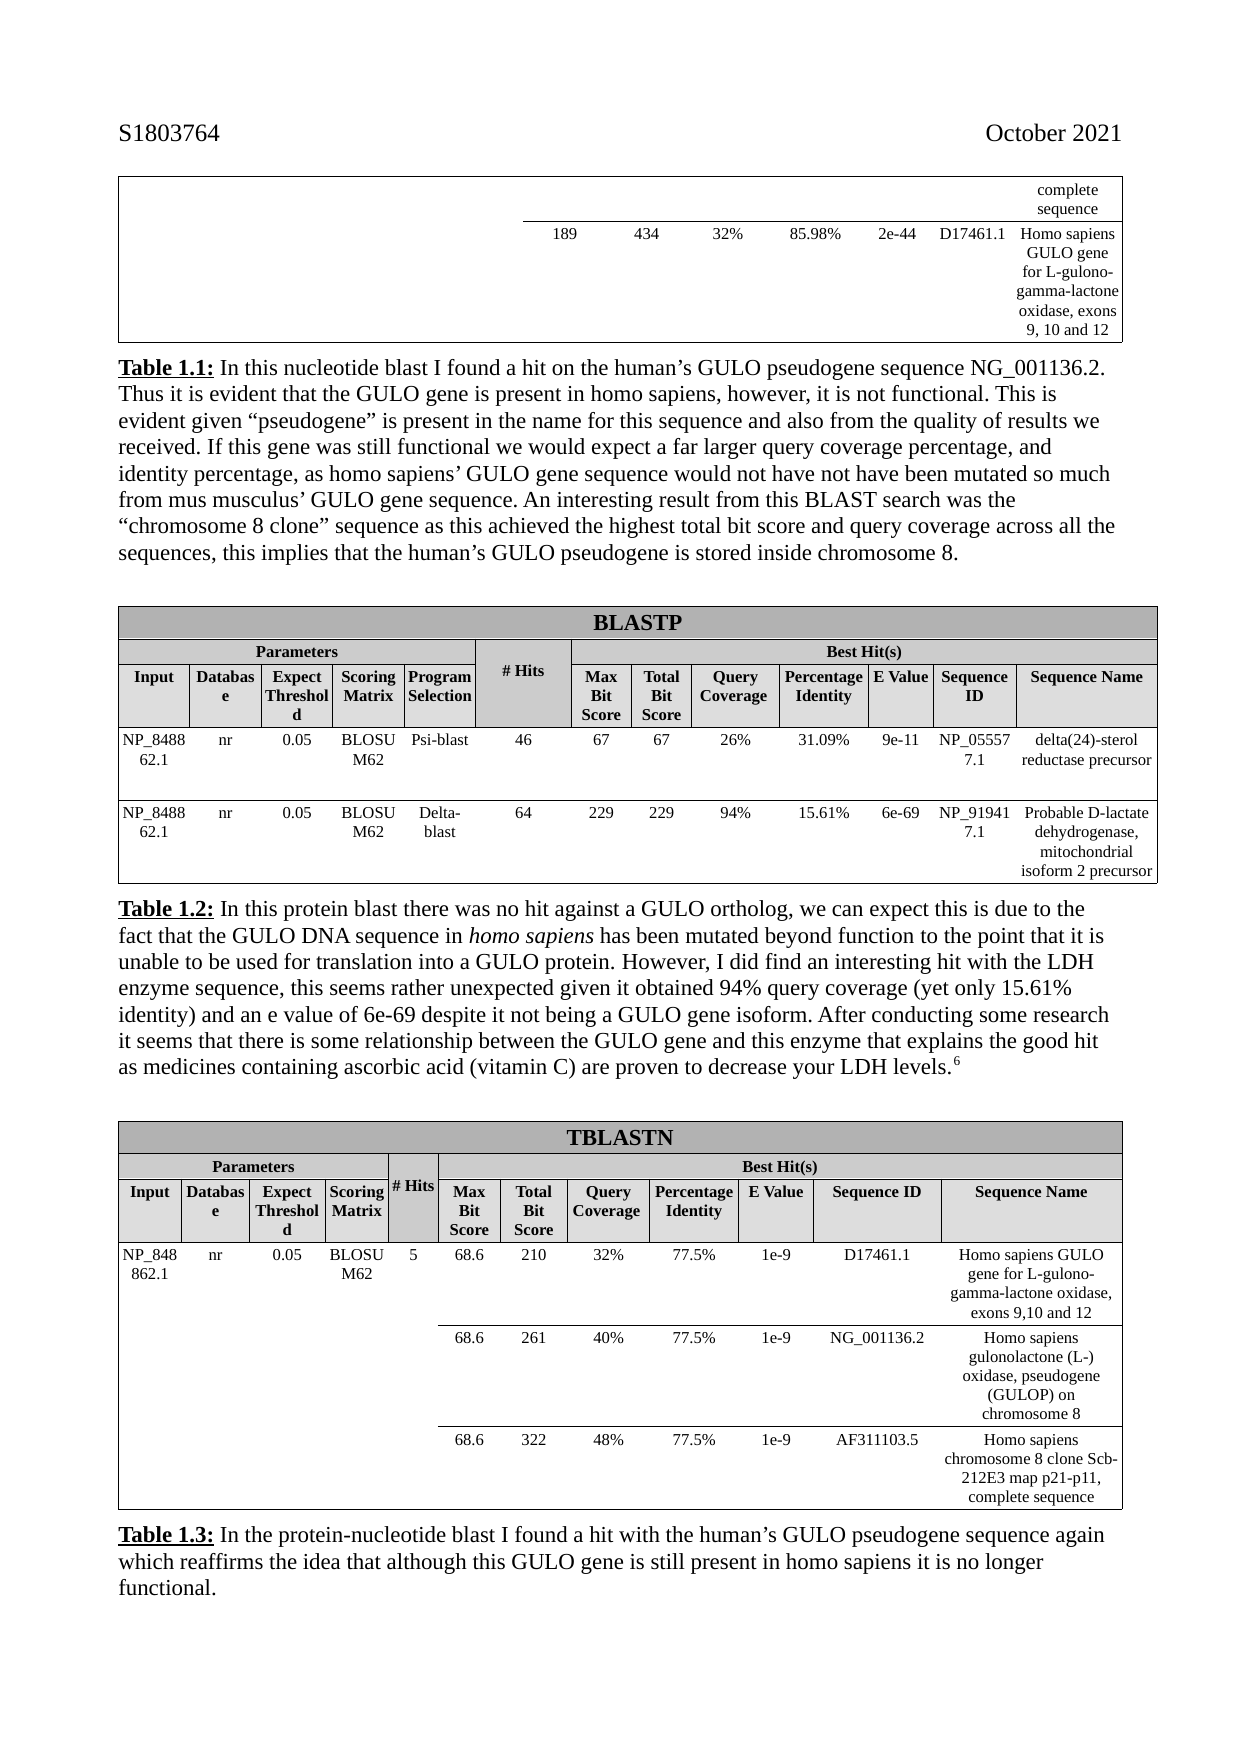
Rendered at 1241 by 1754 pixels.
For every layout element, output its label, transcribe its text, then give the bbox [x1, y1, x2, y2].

table_cell Expect Threshold [262, 665, 332, 727]
table_cell Homo sapiens GULO gene for L-gulono-gamma-lactone oxidase, exons 9, 10 and 12 [1013, 222, 1122, 342]
table_cell Database [182, 1180, 249, 1242]
table_cell 94% [691, 801, 779, 883]
table_cell Percentage Identity [650, 1180, 738, 1242]
table_cell Expect Threshold [250, 1180, 325, 1242]
table_cell NP_055577.1 [933, 728, 1016, 800]
table_cell NP_848862.1 [119, 801, 189, 883]
table_cell 261 [500, 1326, 567, 1426]
table_cell 67 [571, 728, 631, 800]
text Table 1.1: In this nucleotide blast I found a hit on the human’s GULO pseudogene sequence NG_001136.2. Thus it is evident that the GULO gene is present in homo sapiens, however, it is not functional. This is evident given “pseudogene” is present in the name for this sequence and also from the quality of results we received. If this gene was still functional we would expect a far larger query coverage percentage, and identity percentage, as homo sapiens’ GULO gene sequence would not have not have been mutated so much from mus musculus’ GULO gene sequence. An interesting result from this BLAST search was the “chromosome 8 clone” sequence as this achieved the highest total bit score and query coverage across all the sequences, this implies that the human’s GULO pseudogene is stored inside chromosome 8. [118, 354, 1122, 594]
table_cell 0.05 [261, 728, 332, 800]
table_cell Program Selection [405, 665, 475, 727]
table_cell E Value [869, 665, 933, 727]
table_cell 32% [567, 1243, 649, 1324]
table_cell 189 [523, 222, 606, 342]
table_cell [606, 177, 687, 221]
table_cell 0.05 [261, 801, 332, 883]
table_cell 77.5% [649, 1326, 738, 1426]
table_cell Max Bit Score [439, 1180, 500, 1242]
table_cell [862, 177, 932, 221]
table_cell 40% [567, 1326, 649, 1426]
table_cell # Hits [389, 1154, 438, 1242]
table_cell 48% [567, 1427, 649, 1509]
table_cell [198, 177, 279, 342]
table_cell BLOSUM62 [325, 1243, 388, 1509]
table_cell 26% [691, 728, 779, 800]
table_cell Input [119, 665, 189, 727]
table_cell complete sequence [1013, 177, 1122, 221]
table_cell 434 [606, 222, 687, 342]
table_cell Max Bit Score [572, 665, 631, 727]
table_cell 0.05 [249, 1243, 325, 1509]
table_header BLASTP [119, 607, 1157, 638]
table_cell [119, 177, 198, 342]
table_cell delta(24)-sterol reductase precursor [1016, 728, 1157, 800]
table_cell 6e-69 [868, 801, 933, 883]
table_cell 32% [687, 222, 768, 342]
table_cell 68.6 [438, 1326, 500, 1426]
table_cell NG_001136.2 [814, 1326, 941, 1426]
table_cell Sequence Name [1017, 665, 1157, 727]
table_cell Probable D-lactate dehydrogenase, mitochondrial isoform 2 precursor [1016, 801, 1157, 883]
table_cell Sequence ID [934, 665, 1016, 727]
table_cell D17461.1 [814, 1243, 941, 1324]
table_cell 31.09% [779, 728, 868, 800]
table_cell 1e-9 [738, 1243, 813, 1324]
table_cell Input [119, 1180, 181, 1242]
table_cell 67 [631, 728, 691, 800]
table_cell Sequence Name [942, 1180, 1122, 1242]
table_cell 210 [500, 1243, 567, 1324]
table_cell [523, 177, 606, 221]
table_cell Query Coverage [692, 665, 779, 727]
table_cell [687, 177, 768, 221]
table_cell 85.98% [768, 222, 862, 342]
table_cell nr [190, 801, 261, 883]
table_cell Best Hit(s) [572, 640, 1157, 664]
table_cell 229 [631, 801, 691, 883]
table_cell Homo sapiens GULO gene for L-gulono-gamma-lactone oxidase, exons 9,10 and 12 [941, 1243, 1122, 1324]
table_cell 77.5% [649, 1427, 738, 1509]
table_cell [461, 177, 523, 342]
table_cell Percentage Identity [780, 665, 868, 727]
table_cell E Value [739, 1180, 813, 1242]
table_cell nr [181, 1243, 249, 1509]
table_cell AF311103.5 [814, 1427, 941, 1509]
table_cell 64 [475, 801, 571, 883]
table_cell 68.6 [438, 1243, 500, 1324]
table_cell Sequence ID [814, 1180, 941, 1242]
table_cell BLOSUM62 [333, 728, 404, 800]
table_cell 77.5% [649, 1243, 738, 1324]
table_cell Homo sapiens gulonolactone (L-) oxidase, pseudogene (GULOP) on chromosome 8 [941, 1326, 1122, 1426]
table_cell # Hits [476, 640, 571, 727]
table_cell 2e-44 [862, 222, 932, 342]
table_cell NP_848862.1 [119, 1243, 181, 1509]
table_cell 5 [389, 1243, 438, 1509]
table_cell Delta-blast [404, 801, 475, 883]
table_cell Parameters [119, 640, 475, 664]
table_cell 229 [571, 801, 631, 883]
table_cell Database [190, 665, 261, 727]
table_cell Scoring Matrix [333, 665, 404, 727]
table_cell 46 [475, 728, 571, 800]
table_cell 9e-11 [868, 728, 933, 800]
table_cell [279, 177, 361, 342]
table_cell Psi-blast [404, 728, 475, 800]
table_cell D17461.1 [932, 222, 1013, 342]
text Table 1.3: In the protein-nucleotide blast I found a hit with the human’s GULO pseudogene sequence again which reaffirms the idea that although this GULO gene is still present in homo sapiens it is no longer functional. [118, 1521, 1122, 1627]
text Table 1.2: In this protein blast there was no hit against a GULO ortholog, we can expect this is due to the fact that the GULO DNA sequence in homo sapiens has been mutated beyond function to the point that it is unable to be used for translation into a GULO protein. However, I did find an interesting hit with the LDH enzyme sequence, this seems rather unexpected given it obtained 94% query coverage (yet only 15.61% identity) and an e value of 6e-69 despite it not being a GULO gene isoform. After conducting some research it seems that there is some relationship between the GULO gene and this enzyme that explains the good hit as medicines containing ascorbic acid (vitamin C) are proven to decrease your LDH levels.6 [118, 895, 1122, 1108]
table_cell 322 [500, 1427, 567, 1509]
table_cell NP_848862.1 [119, 728, 189, 800]
table_cell Scoring Matrix [326, 1180, 388, 1242]
table_cell 68.6 [438, 1427, 500, 1509]
table_cell Total Bit Score [501, 1180, 567, 1242]
table_cell Parameters [119, 1154, 388, 1178]
table_header TBLASTN [119, 1122, 1122, 1153]
table_cell nr [190, 728, 261, 800]
table_cell [768, 177, 862, 221]
table_cell Best Hit(s) [439, 1154, 1122, 1178]
table_cell 1e-9 [738, 1326, 813, 1426]
table_cell Homo sapiens chromosome 8 clone Scb-212E3 map p21-p11, complete sequence [941, 1427, 1122, 1509]
table_cell 1e-9 [738, 1427, 813, 1509]
table_cell Total Bit Score [632, 665, 691, 727]
table_cell NP_919417.1 [933, 801, 1016, 883]
table_cell [932, 177, 1013, 221]
table_cell Query Coverage [568, 1180, 649, 1242]
table_cell BLOSUM62 [333, 801, 404, 883]
table_cell [361, 177, 461, 342]
table_cell 15.61% [779, 801, 868, 883]
